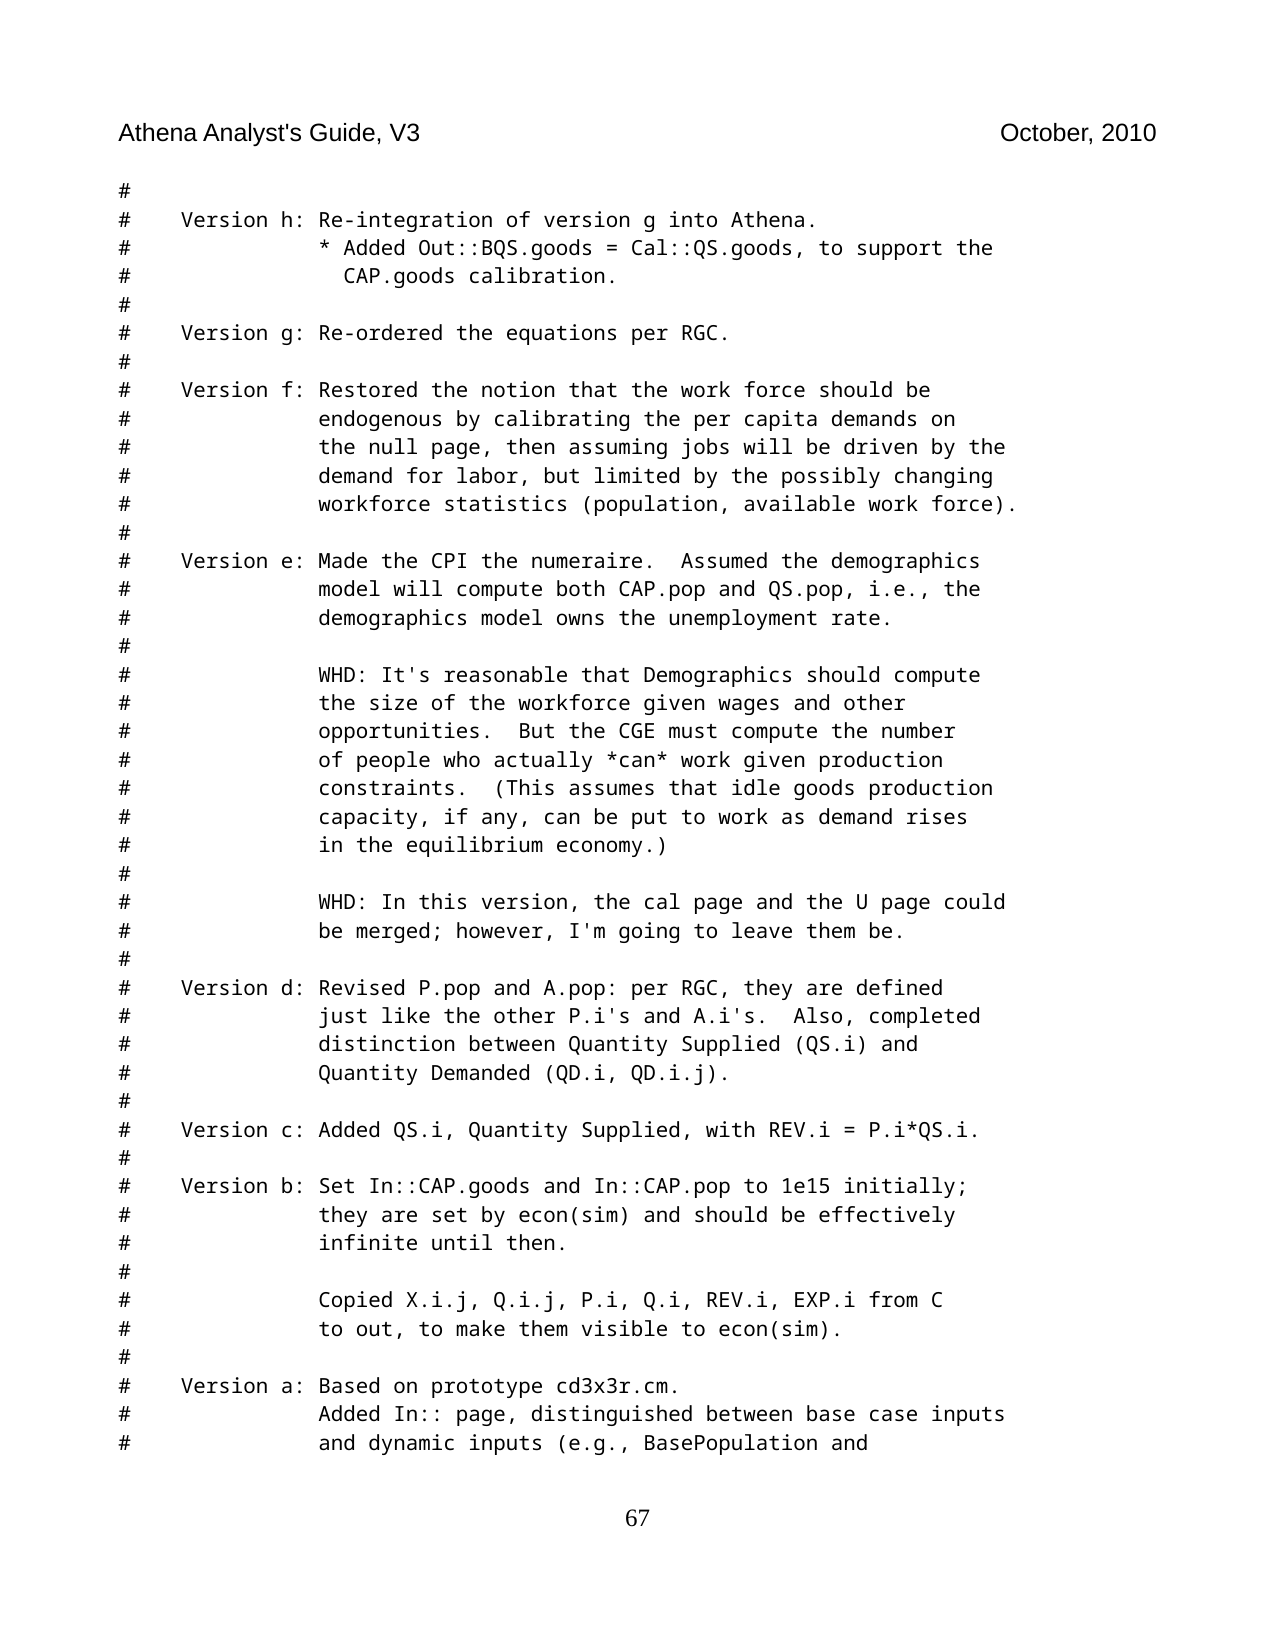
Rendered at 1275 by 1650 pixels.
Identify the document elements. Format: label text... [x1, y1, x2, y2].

text # in the equilibrium economy.) [118, 830, 1157, 859]
text # [118, 944, 1157, 973]
text # * Added Out::BQS.goods = Cal::QS.goods, to support the [118, 233, 1157, 262]
text # model will compute both CAP.pop and QS.pop, i.e., the [118, 574, 1157, 603]
text # Quantity Demanded (QD.i, QD.i.j). [118, 1058, 1157, 1086]
text # the null page, then assuming jobs will be driven by the [118, 432, 1157, 461]
text # [118, 859, 1157, 887]
text # Version h: Re-integration of version g into Athena. [118, 205, 1157, 233]
text # [118, 1086, 1157, 1115]
text # endogenous by calibrating the per capita demands on [118, 404, 1157, 432]
text # Version f: Restored the notion that the work force should be [118, 375, 1157, 404]
text # workforce statistics (population, available work force). [118, 489, 1157, 518]
text # and dynamic inputs (e.g., BasePopulation and [118, 1428, 1157, 1456]
text # Version a: Based on prototype cd3x3r.cm. [118, 1371, 1157, 1399]
text # Version g: Re-ordered the equations per RGC. [118, 318, 1157, 347]
text # Version b: Set In::CAP.goods and In::CAP.pop to 1e15 initially; [118, 1172, 1157, 1200]
text # [118, 347, 1157, 375]
text # of people who actually *can* work given production [118, 745, 1157, 773]
text # opportunities. But the CGE must compute the number [118, 717, 1157, 745]
text # [118, 176, 1157, 205]
text # [118, 631, 1157, 660]
text # [118, 1342, 1157, 1371]
text # demographics model owns the unemployment rate. [118, 603, 1157, 631]
text # distinction between Quantity Supplied (QS.i) and [118, 1029, 1157, 1058]
text # be merged; however, I'm going to leave them be. [118, 916, 1157, 944]
text # constraints. (This assumes that idle goods production [118, 773, 1157, 802]
text # [118, 290, 1157, 318]
text # to out, to make them visible to econ(sim). [118, 1314, 1157, 1342]
text # Version d: Revised P.pop and A.pop: per RGC, they are defined [118, 973, 1157, 1001]
text # Version c: Added QS.i, Quantity Supplied, with REV.i = P.i*QS.i. [118, 1115, 1157, 1143]
text # infinite until then. [118, 1228, 1157, 1257]
text # CAP.goods calibration. [118, 262, 1157, 290]
text # WHD: In this version, the cal page and the U page could [118, 887, 1157, 916]
text # Copied X.i.j, Q.i.j, P.i, Q.i, REV.i, EXP.i from C [118, 1285, 1157, 1314]
text # [118, 518, 1157, 546]
text # [118, 1143, 1157, 1172]
text # Added In:: page, distinguished between base case inputs [118, 1399, 1157, 1428]
text # demand for labor, but limited by the possibly changing [118, 461, 1157, 489]
text # capacity, if any, can be put to work as demand rises [118, 802, 1157, 830]
text # Version e: Made the CPI the numeraire. Assumed the demographics [118, 546, 1157, 574]
text # WHD: It's reasonable that Demographics should compute [118, 660, 1157, 688]
text # the size of the workforce given wages and other [118, 688, 1157, 717]
text # just like the other P.i's and A.i's. Also, completed [118, 1001, 1157, 1029]
text # [118, 1257, 1157, 1285]
text # they are set by econ(sim) and should be effectively [118, 1200, 1157, 1228]
